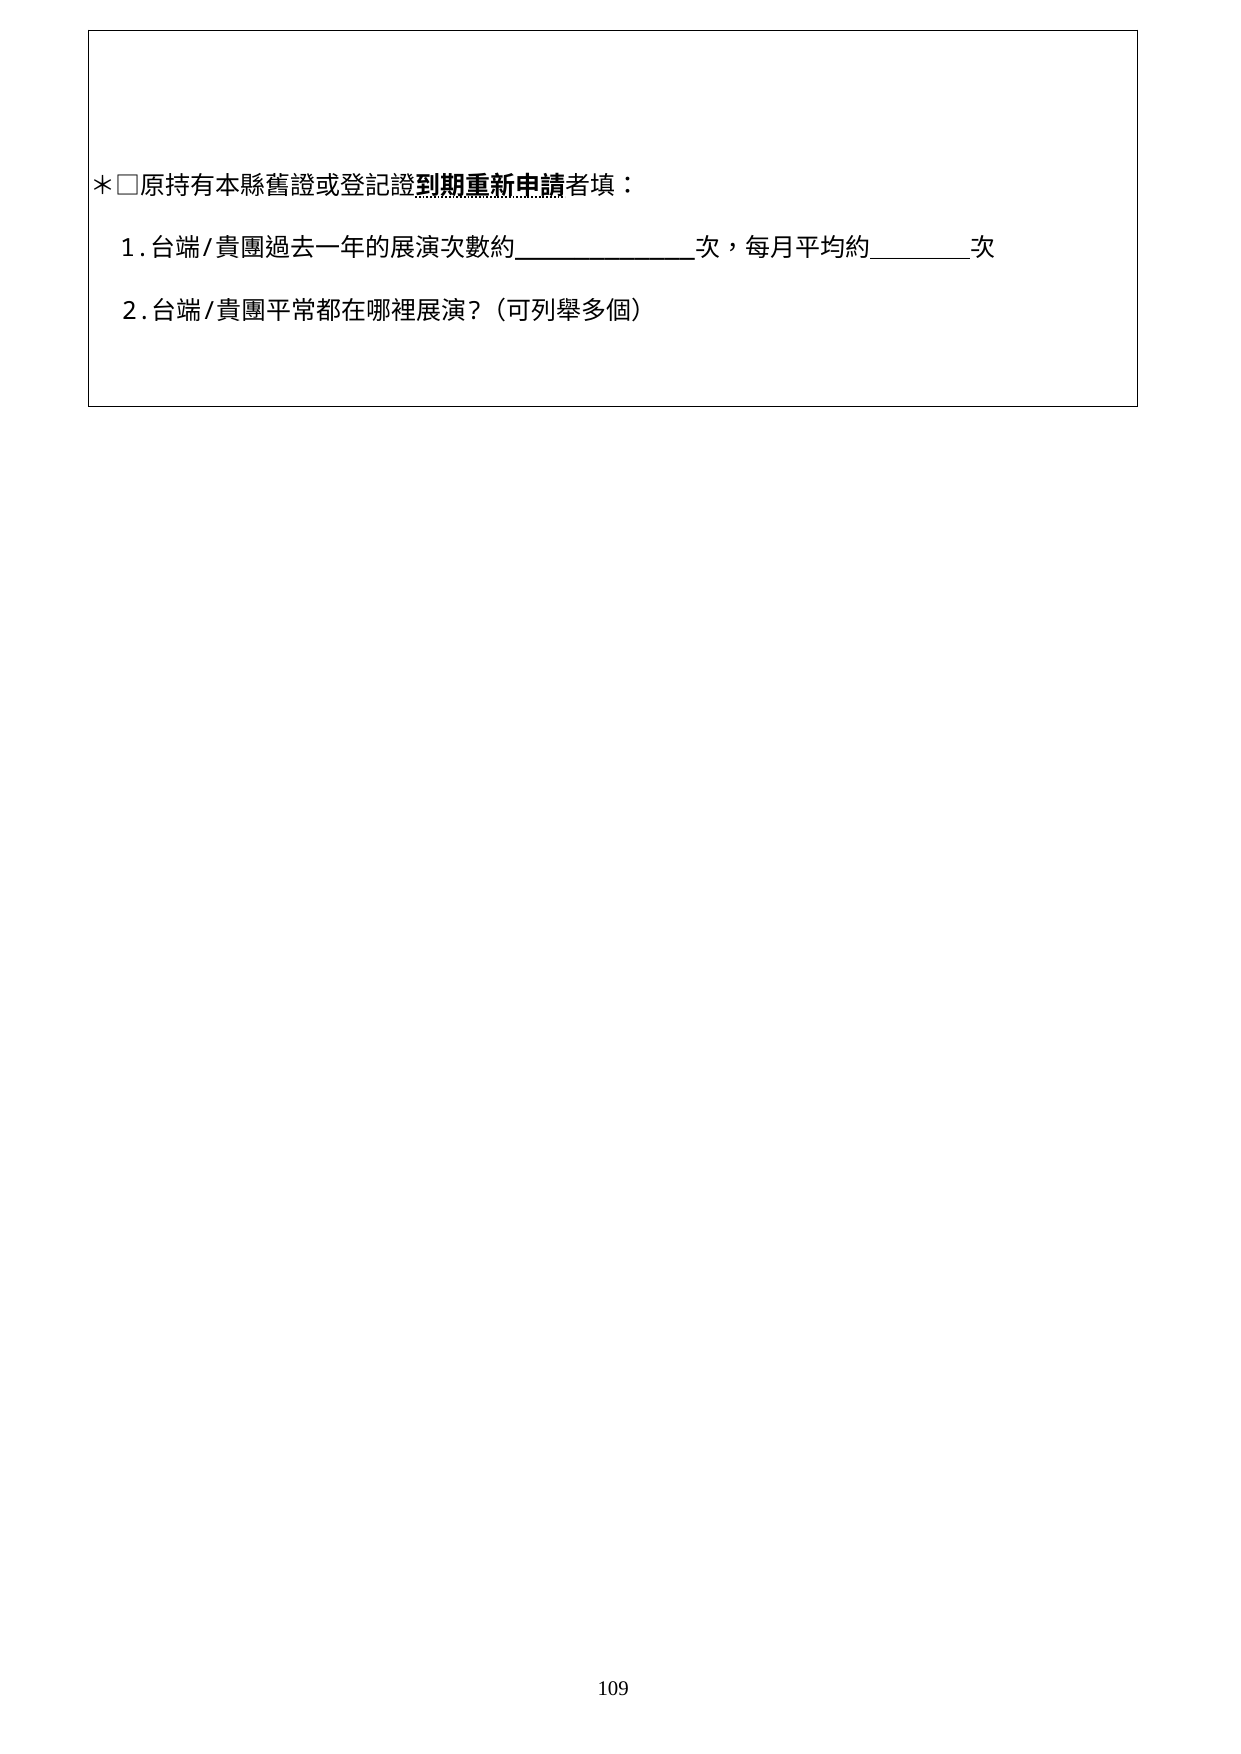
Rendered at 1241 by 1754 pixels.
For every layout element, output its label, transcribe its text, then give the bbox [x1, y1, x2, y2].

table_cell ＊□原持有本縣舊證或登記證到期重新申請者填： 1.台端/貴團過去一年的展演次數約____________次，每月平均約＿＿＿＿次 2.台端/貴團平常都在哪裡展演?（可列舉多個） [89, 31, 1137, 406]
